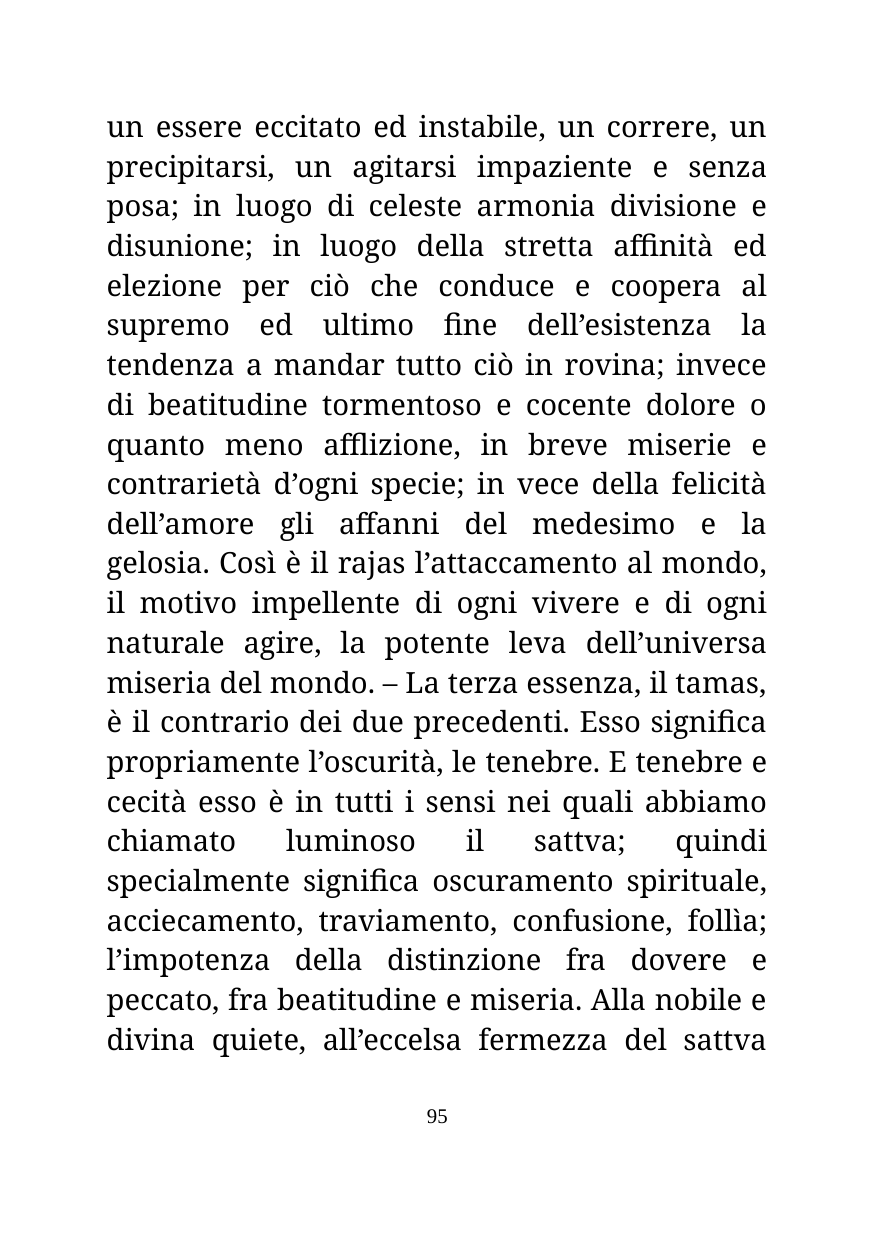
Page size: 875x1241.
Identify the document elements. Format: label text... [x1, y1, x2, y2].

text un essere eccitato ed instabile, un correre, un precipitarsi, un agitarsi impaziente e senza posa; in luogo di celeste armonia divisione e disunione; in luogo della stretta affinità ed elezione per ciò che conduce e coopera al supremo ed ultimo fine dell’esistenza la tendenza a mandar tutto ciò in rovina; invece di beatitudine tormentoso e cocente dolore o quanto meno afflizione, in breve miserie e contrarietà d’ogni specie; in vece della felicità dell’amore gli affanni del medesimo e la gelosia. Così è il rajas l’attaccamento al mondo, il motivo impellente di ogni vivere e di ogni naturale agire, la potente leva dell’universa miseria del mondo. – La terza essenza, il tamas, è il contrario dei due precedenti. Esso significa propriamente l’oscurità, le tenebre. E tenebre e cecità esso è in tutti i sensi nei quali abbiamo chiamato luminoso il sattva; quindi specialmente significa oscuramento spirituale, acciecamento, traviamento, confusione, follìa; l’impotenza della distinzione fra dovere e peccato, fra beatitudine e miseria. Alla nobile e divina quiete, all’eccelsa fermezza del sattva [106, 106, 768, 1059]
